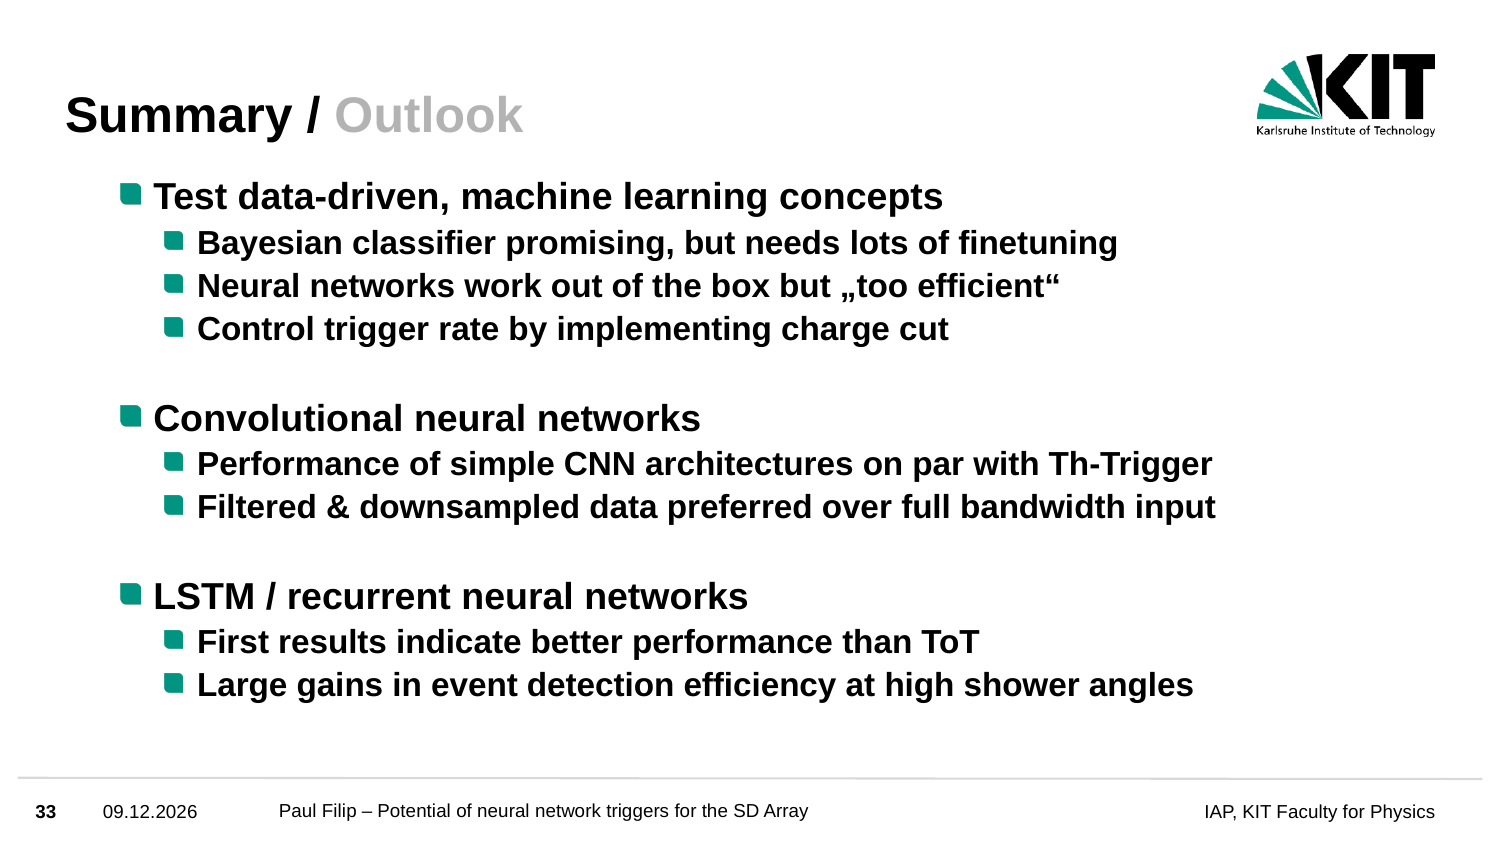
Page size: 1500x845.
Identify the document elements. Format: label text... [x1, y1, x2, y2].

list Test data-driven, machine learning concepts Bayesian classifier promising, but needs lots of finetuning Neural networks work out of the box but „too efficient“ Control trigger rate by implementing charge cut Convolutional neural networks Performance of simple CNN architectures on par with Th-Trigger Filtered & downsampled data preferred over full bandwidth input LSTM / recurrent neural networks First results indicate better performance than ToT Large gains in event detection efficiency at high shower angles [76, 177, 1424, 754]
text_box [331, 72, 542, 152]
picture [1257, 54, 1435, 137]
title Summary / Outlook [64, 48, 1192, 144]
